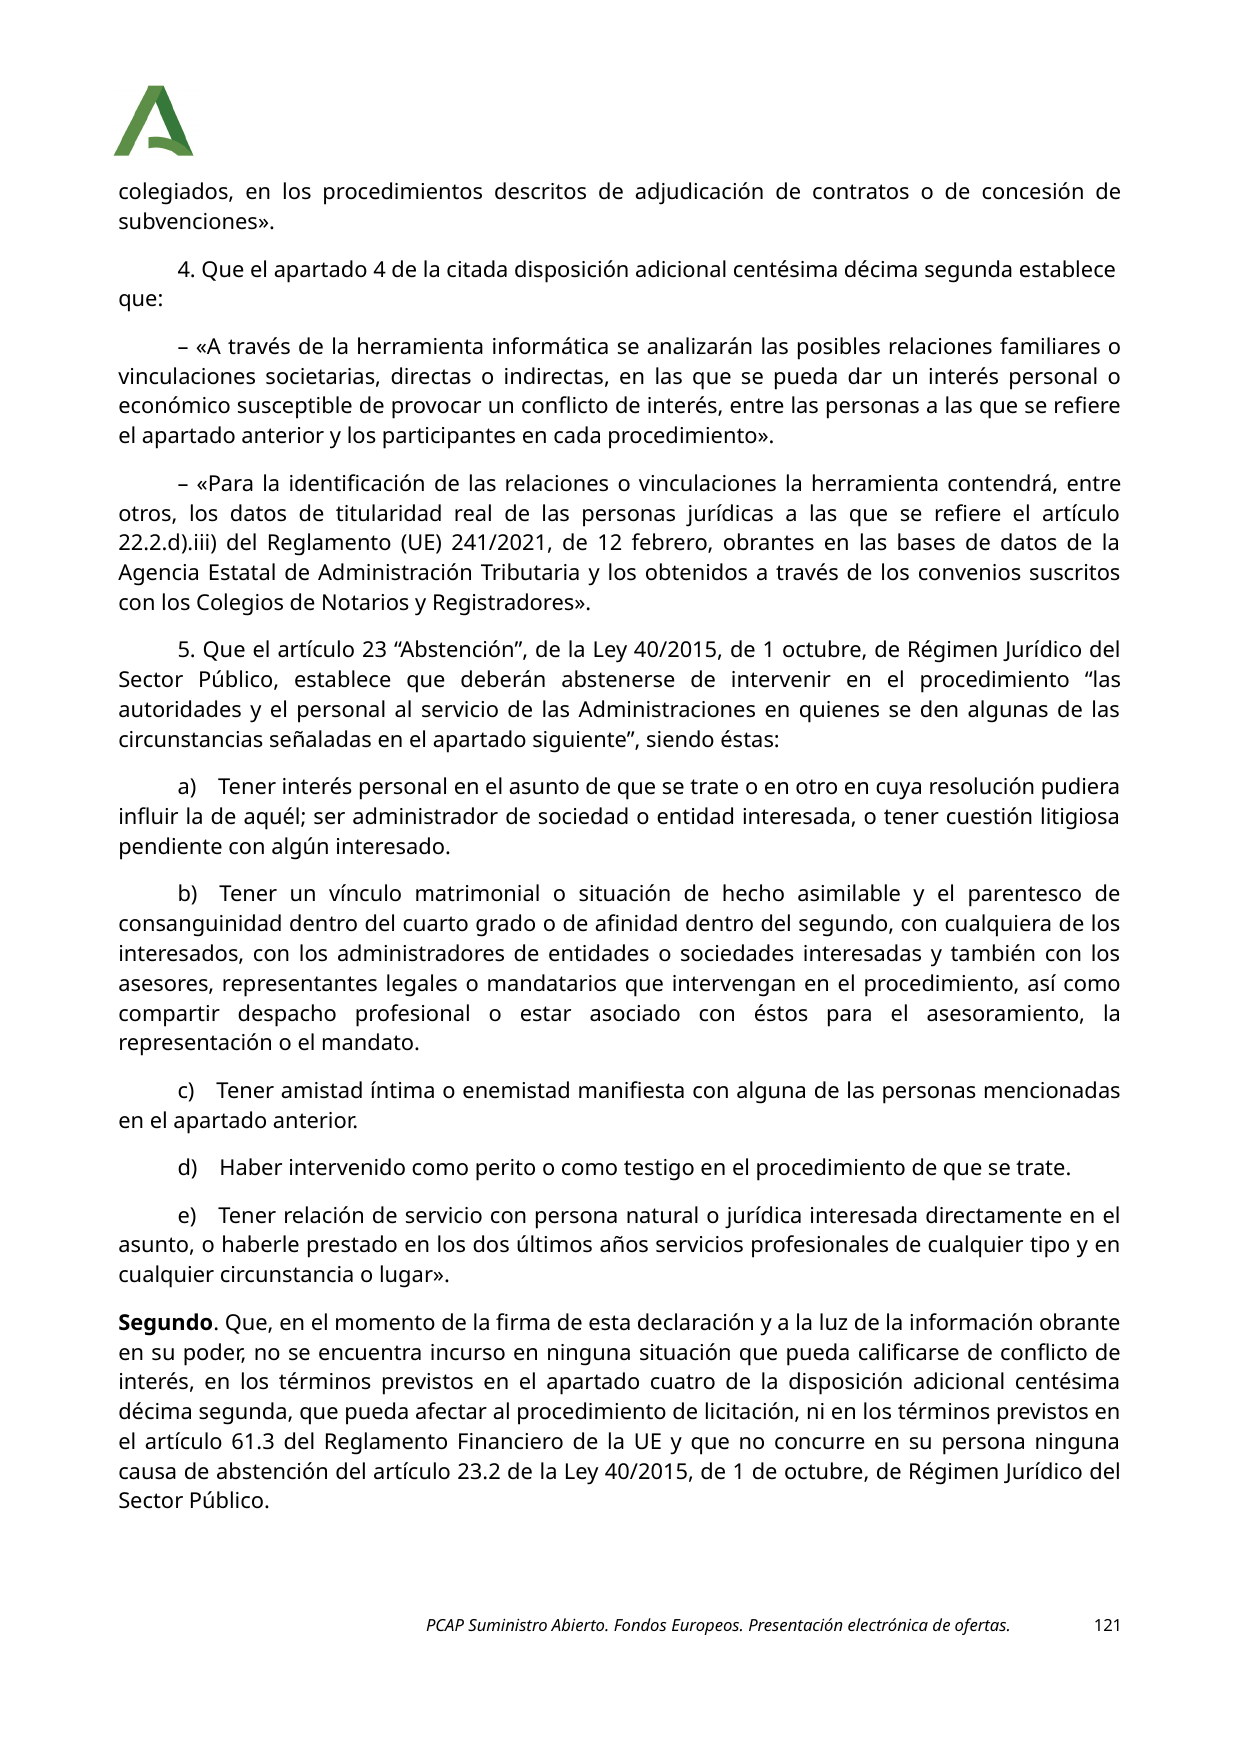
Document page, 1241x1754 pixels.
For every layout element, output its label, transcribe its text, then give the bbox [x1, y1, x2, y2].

text d) Haber intervenido como perito o como testigo en el procedimiento de que se trate. [118, 1152, 1122, 1182]
text 4. Que el apartado 4 de la citada disposición adicional centésima décima segunda establece que: [118, 254, 1122, 313]
text 5. Que el artículo 23 “Abstención”, de la Ley 40/2015, de 1 octubre, de Régimen Jurídico del Sector Público, establece que deberán abstenerse de intervenir en el procedimiento “las autoridades y el personal al servicio de las Administraciones en quienes se den algunas de las circunstancias señaladas en el apartado siguiente”, siendo éstas: [118, 634, 1122, 754]
text Segundo. Que, en el momento de la firma de esta declaración y a la luz de la información obrante en su poder, no se encuentra incurso en ninguna situación que pueda calificarse de conflicto de interés, en los términos previstos en el apartado cuatro de la disposición adicional centésima décima segunda, que pueda afectar al procedimiento de licitación, ni en los términos previstos en el artículo 61.3 del Reglamento Financiero de la UE y que no concurre en su persona ninguna causa de abstención del artículo 23.2 de la Ley 40/2015, de 1 de octubre, de Régimen Jurídico del Sector Público. [118, 1307, 1122, 1515]
text – «A través de la herramienta informática se analizarán las posibles relaciones familiares o vinculaciones societarias, directas o indirectas, en las que se pueda dar un interés personal o económico susceptible de provocar un conflicto de interés, entre las personas a las que se refiere el apartado anterior y los participantes en cada procedimiento». [118, 331, 1122, 450]
text colegiados, en los procedimientos descritos de adjudicación de contratos o de concesión de subvenciones». [118, 176, 1122, 236]
picture [109, 81, 198, 160]
text a) Tener interés personal en el asunto de que se trate o en otro en cuya resolución pudiera influir la de aquél; ser administrador de sociedad o entidad interesada, o tener cuestión litigiosa pendiente con algún interesado. [118, 771, 1122, 861]
text e) Tener relación de servicio con persona natural o jurídica interesada directamente en el asunto, o haberle prestado en los dos últimos años servicios profesionales de cualquier tipo y en cualquier circunstancia o lugar». [118, 1200, 1122, 1289]
text b) Tener un vínculo matrimonial o situación de hecho asimilable y el parentesco de consanguinidad dentro del cuarto grado o de afinidad dentro del segundo, con cualquiera de los interesados, con los administradores de entidades o sociedades interesadas y también con los asesores, representantes legales o mandatarios que intervengan en el procedimiento, así como compartir despacho profesional o estar asociado con éstos para el asesoramiento, la representación o el mandato. [118, 878, 1122, 1057]
text c) Tener amistad íntima o enemistad manifiesta con alguna de las personas mencionadas en el apartado anterior. [118, 1075, 1122, 1134]
text – «Para la identificación de las relaciones o vinculaciones la herramienta contendrá, entre otros, los datos de titularidad real de las personas jurídicas a las que se refiere el artículo 22.2.d).iii) del Reglamento (UE) 241/2021, de 12 febrero, obrantes en las bases de datos de la Agencia Estatal de Administración Tributaria y los obtenidos a través de los convenios suscritos con los Colegios de Notarios y Registradores». [118, 468, 1122, 617]
